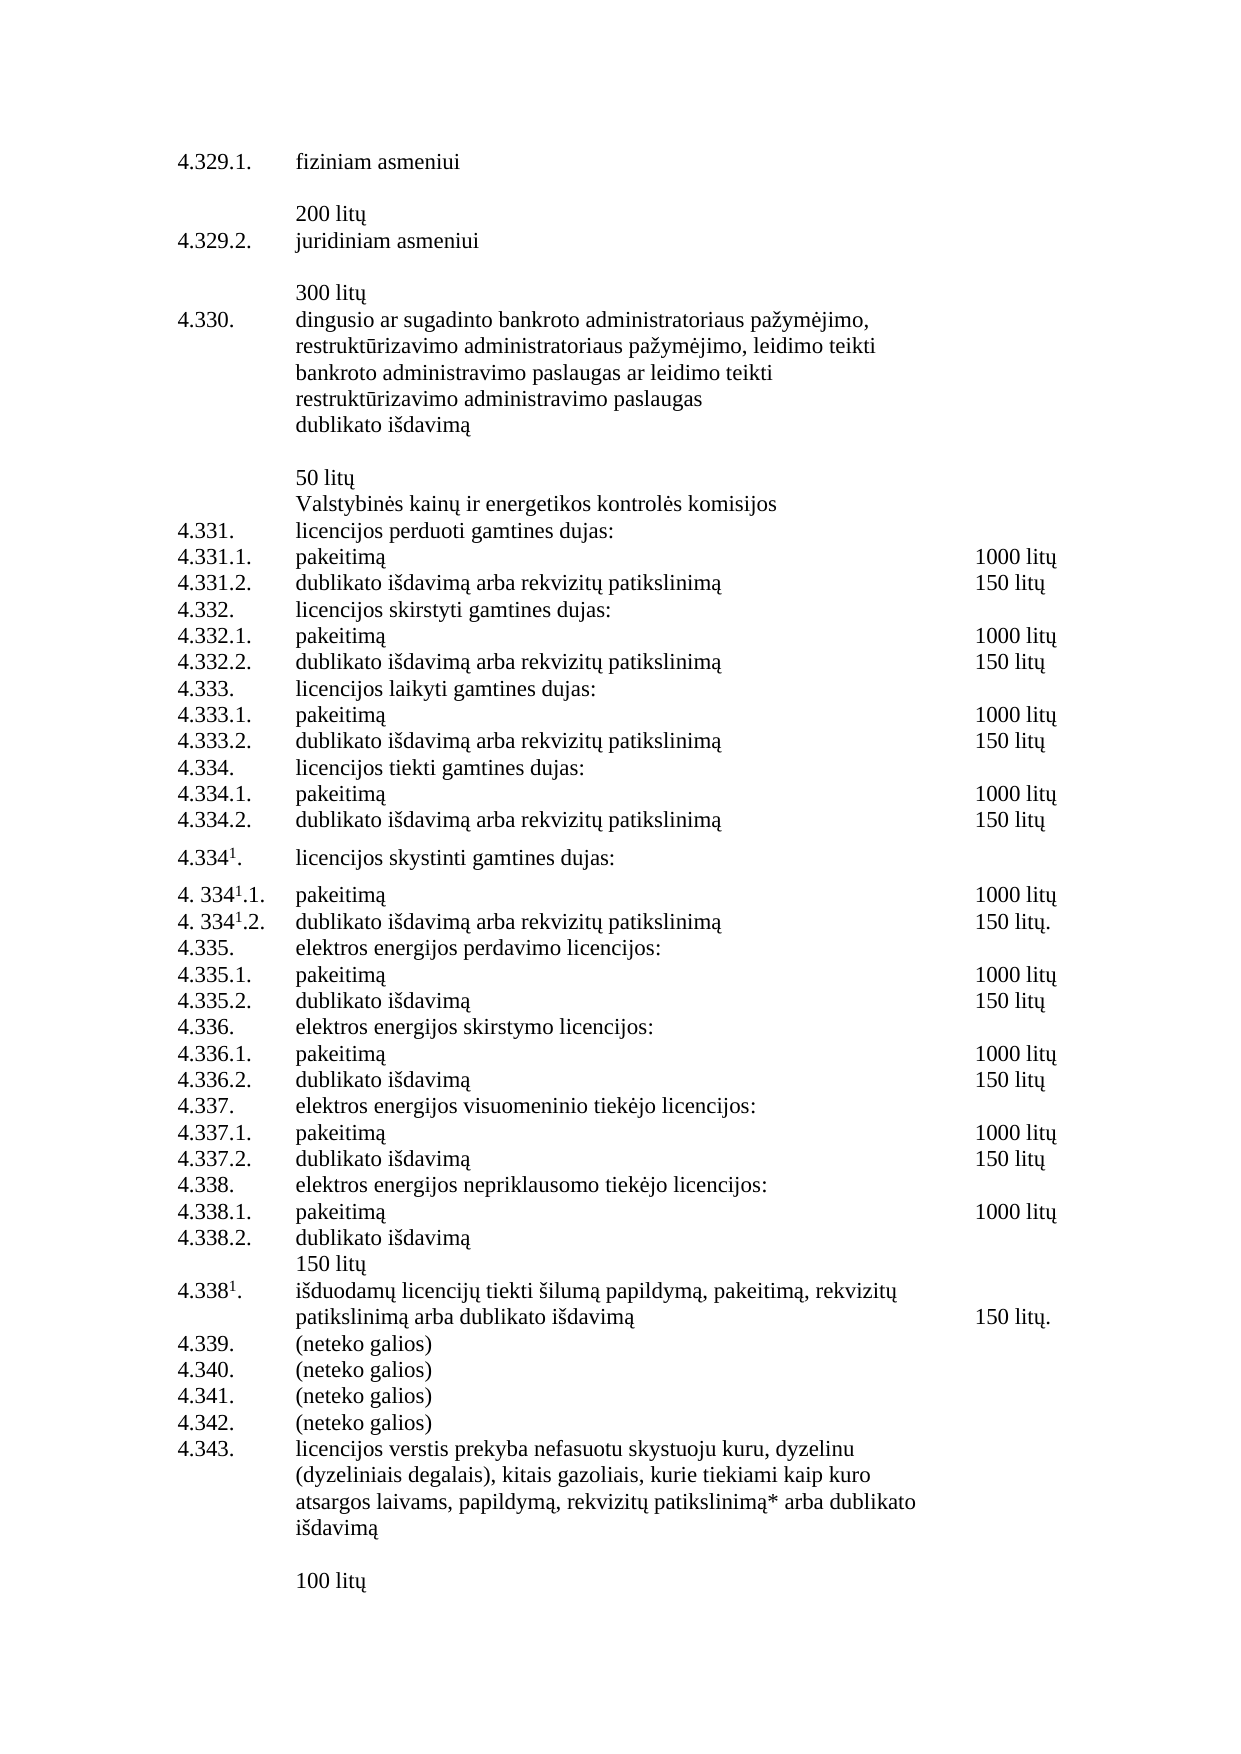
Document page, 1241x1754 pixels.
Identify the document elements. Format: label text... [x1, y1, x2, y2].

text 4.342. (neteko galios) [177, 1409, 945, 1435]
text 4.334.2. dublikato išdavimą arba rekvizitų patikslinimą 150 litų [177, 807, 1122, 833]
text 4.343. licencijos verstis prekyba nefasuotu skystuoju kuru, dyzelinu (dyzeliniais degalais), kitais gazoliais, kurie tiekiami kaip kuro atsargos laivams, papildymą, rekvizitų patikslinimą* arba dublikato išdavimą 100 litų [177, 1435, 945, 1593]
text 4.336. elektros energijos skirstymo licencijos: [177, 1013, 1122, 1040]
text 4.335.1. pakeitimą 1000 litų [177, 961, 1122, 987]
text 4.338.2. dublikato išdavimą 150 litų [177, 1224, 945, 1277]
text 4.337.1. pakeitimą 1000 litų [177, 1119, 1122, 1145]
text bankroto administravimo paslaugas ar leidimo teikti [220, 358, 1122, 385]
text 4.331.2. dublikato išdavimą arba rekvizitų patikslinimą 150 litų [177, 569, 1122, 596]
text 4.329.2. juridiniam asmeniui 300 litų [177, 227, 945, 306]
text 4. 3341.2. dublikato išdavimą arba rekvizitų patikslinimą 150 litų. [177, 908, 1122, 934]
text 4. 3341.1. pakeitimą 1000 litų [177, 870, 1122, 908]
text 4.333. licencijos laikyti gamtines dujas: [177, 675, 1122, 701]
text 4.333.1. pakeitimą 1000 litų [177, 701, 1122, 727]
text Valstybinės kainų ir energetikos kontrolės komisijos [177, 490, 945, 517]
text 4.331.1. pakeitimą 1000 litų [177, 543, 1122, 569]
text 4.336.2. dublikato išdavimą 150 litų [177, 1066, 1122, 1092]
text dublikato išdavimą 50 litų [177, 411, 945, 490]
text 4.329.1. fiziniam asmeniui 200 litų [177, 148, 945, 227]
text 4.339. (neteko galios) [177, 1329, 945, 1356]
text 4.333.2. dublikato išdavimą arba rekvizitų patikslinimą 150 litų [177, 727, 1122, 754]
text 4.338.1. pakeitimą 1000 litų [177, 1198, 1122, 1224]
text 4.334.1. pakeitimą 1000 litų [177, 780, 1122, 807]
text 4.341. (neteko galios) [177, 1382, 945, 1409]
text 4.330. dingusio ar sugadinto bankroto administratoriaus pažymėjimo, [177, 306, 1122, 332]
text 4.340. (neteko galios) [177, 1356, 945, 1382]
text restruktūrizavimo administravimo paslaugas [220, 385, 1122, 411]
text 4.332.1. pakeitimą 1000 litų [177, 622, 1122, 648]
text 4.332. licencijos skirstyti gamtines dujas: [177, 596, 1122, 622]
text 4.3381. išduodamų licencijų tiekti šilumą papildymą, pakeitimą, rekvizitų [177, 1277, 1107, 1303]
text 4.334. licencijos tiekti gamtines dujas: [177, 754, 1122, 780]
text restruktūrizavimo administratoriaus pažymėjimo, leidimo teikti [177, 332, 1122, 358]
text 4.335.2. dublikato išdavimą 150 litų [177, 987, 1122, 1013]
text 4.338. elektros energijos nepriklausomo tiekėjo licencijos: [177, 1171, 1122, 1198]
text 4.336.1. pakeitimą 1000 litų [177, 1040, 1122, 1066]
text 4.337.2. dublikato išdavimą 150 litų [177, 1145, 1122, 1171]
text 4.3341. licencijos skystinti gamtines dujas: [177, 833, 1122, 870]
text patikslinimą arba dublikato išdavimą 150 litų. [177, 1303, 1107, 1329]
text 4.335. elektros energijos perdavimo licencijos: [177, 934, 1122, 961]
text 4.332.2. dublikato išdavimą arba rekvizitų patikslinimą 150 litų [177, 648, 1122, 675]
text 4.331. licencijos perduoti gamtines dujas: [177, 517, 1122, 543]
text 4.337. elektros energijos visuomeninio tiekėjo licencijos: [177, 1092, 1122, 1119]
